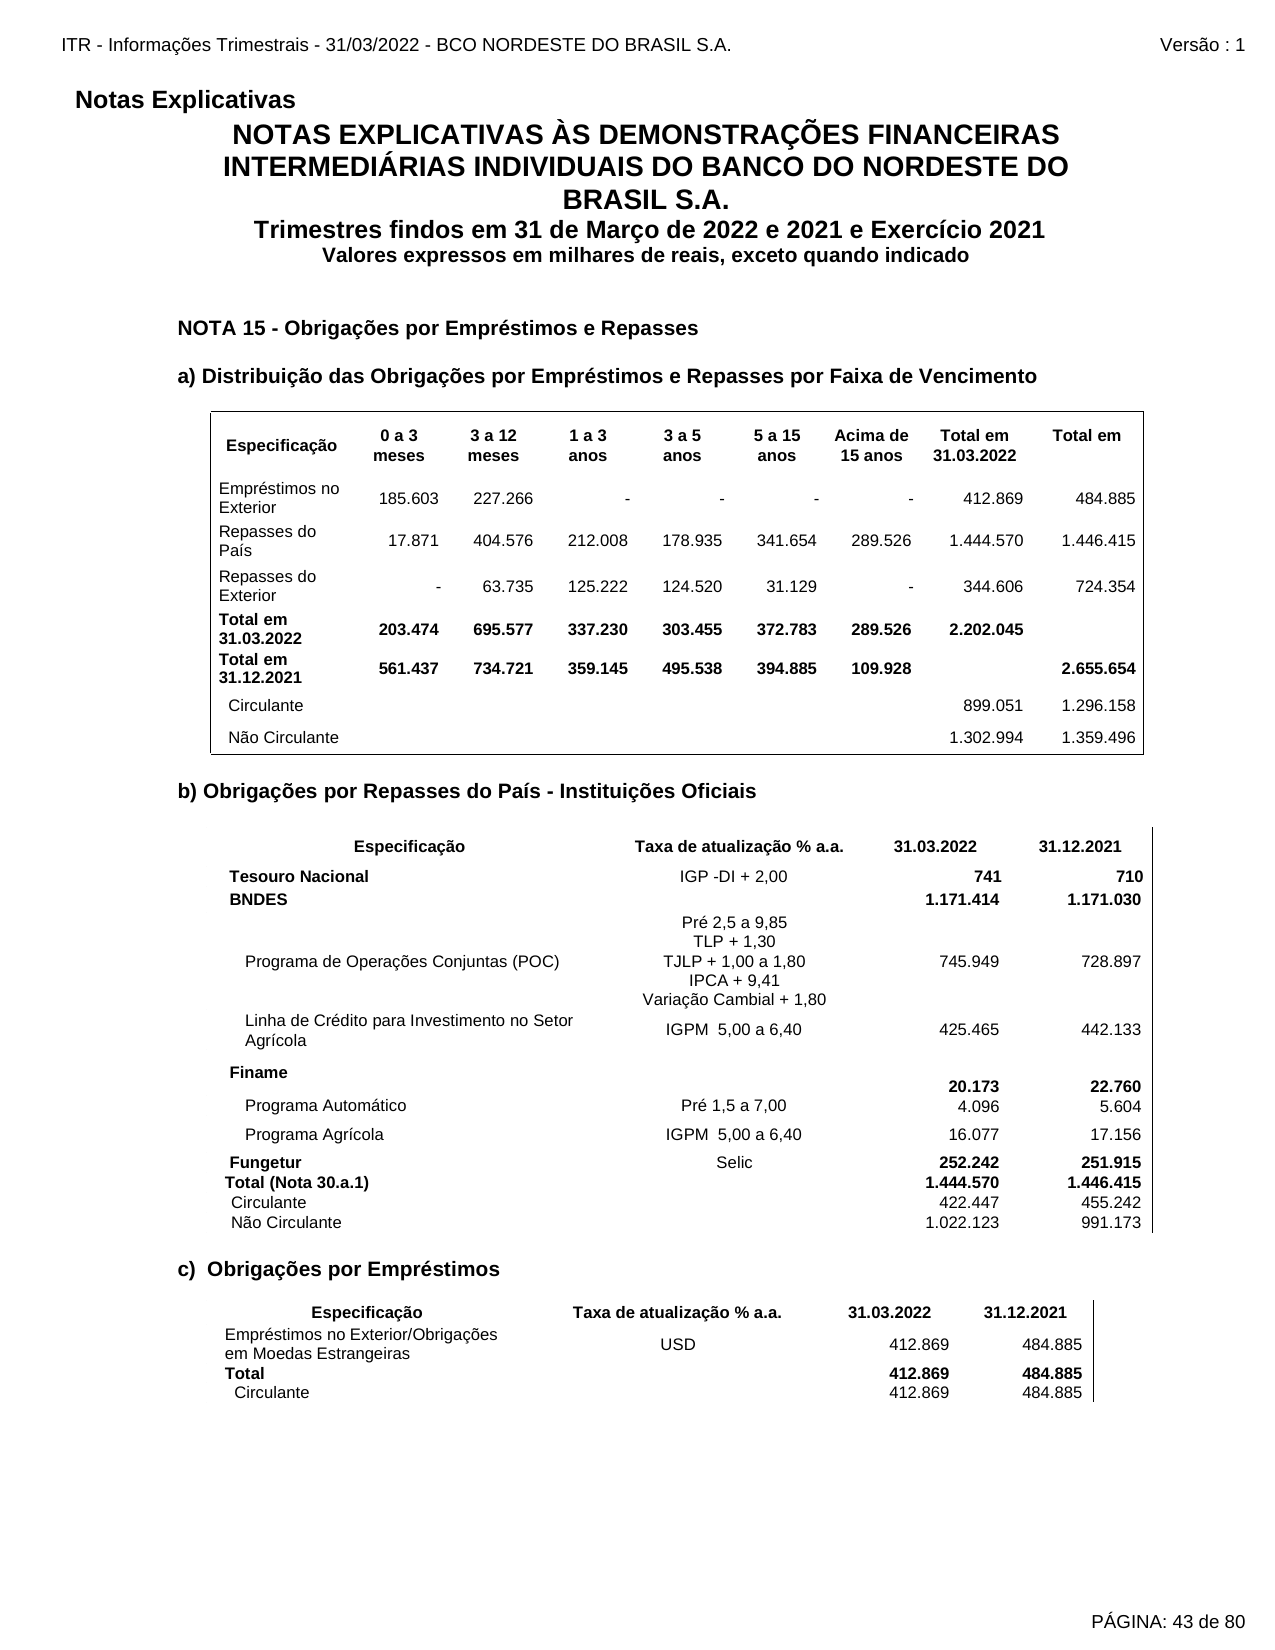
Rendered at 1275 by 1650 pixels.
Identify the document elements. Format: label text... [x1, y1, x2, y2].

text Exterior [218, 498, 352, 517]
text - [541, 489, 630, 508]
text Programa Agrícola [245, 1125, 603, 1144]
text Tesouro Nacional [229, 866, 603, 886]
text 203.474 [378, 619, 446, 638]
text - [824, 576, 913, 596]
text 1.444.570 [925, 1173, 1011, 1192]
text Fungetur [229, 1153, 603, 1172]
text Acima de [834, 426, 919, 445]
text NOTAS EXPLICATIVAS ÀS DEMONSTRAÇÕES FINANCEIRAS INTERMEDIÁRIAS INDIVIDUAIS DO BANCO DO NORDESTE DO BRASIL S.A. [219, 118, 1070, 215]
text IGP -DI + 2,00 [679, 866, 869, 886]
text 1.359.496 [1061, 728, 1143, 747]
text - [824, 489, 913, 508]
text 31.12.2021 [1038, 837, 1153, 856]
text Circulante [231, 1193, 869, 1212]
text 2.655.654 [1061, 659, 1143, 678]
text 1.296.158 [1061, 695, 1143, 714]
text USD [656, 1334, 700, 1353]
text 31.12.2021 [218, 669, 352, 688]
text 1.302.994 [949, 728, 1031, 747]
text 394.885 [757, 659, 824, 678]
text IGPM 5,00 a 6,40 [666, 1125, 869, 1144]
text Pré 1,5 a 7,00 [681, 1096, 869, 1115]
text 1.444.570 [949, 531, 1031, 550]
text 178.935 [662, 531, 730, 550]
text Circulante [234, 1383, 828, 1402]
text 5 a 15 anos [754, 426, 805, 464]
text Pré 2,5 a 9,85 [677, 913, 791, 932]
text Não Circulante [231, 1213, 869, 1232]
text 412.869 [889, 1383, 961, 1402]
text Não Circulante [228, 728, 352, 747]
text 3 a 12 meses [467, 426, 524, 464]
text 31.129 [766, 576, 824, 596]
text Agrícola [245, 1031, 603, 1050]
text 17.156 [1090, 1125, 1153, 1144]
text Especificação [311, 1303, 521, 1322]
text 728.897 [1081, 952, 1153, 971]
text c) Obrigações por Empréstimos [177, 1258, 501, 1281]
text Exterior [218, 586, 352, 605]
text 252.242 [939, 1153, 1011, 1172]
text Circulante [228, 695, 352, 714]
text 741 [869, 866, 1002, 886]
text 1.446.415 [1067, 1173, 1153, 1192]
text 125.222 [568, 576, 635, 596]
text Total em [218, 649, 352, 669]
text 15 anos [840, 445, 919, 464]
text TLP + 1,30 [689, 932, 780, 951]
text País [218, 541, 352, 560]
text Versão : 1 [1160, 35, 1248, 56]
text - [730, 489, 819, 508]
text 484.885 [1022, 1363, 1093, 1383]
text Total em [218, 609, 352, 629]
text 63.735 [482, 576, 541, 596]
text 1.022.123 [925, 1213, 1011, 1232]
text Total em [1052, 426, 1143, 445]
text Total [224, 1363, 828, 1383]
text 412.869 [889, 1363, 961, 1383]
text 337.230 [568, 619, 635, 638]
text 5.604 [1099, 1097, 1153, 1116]
text 31.03.2022 [933, 445, 1031, 464]
text - [352, 576, 441, 596]
text 344.606 [963, 576, 1031, 596]
text 22.760 [1090, 1077, 1153, 1096]
text b) Obrigações por Repasses do País - Instituições Oficiais [177, 779, 757, 803]
text 251.915 [1081, 1153, 1153, 1172]
text 734.721 [473, 659, 541, 678]
text BNDES [229, 890, 603, 909]
text Valores expressos em milhares de reais, exceto quando indicado [318, 244, 973, 268]
text Empréstimos no [218, 479, 352, 498]
text 31.03.2022 [848, 1303, 961, 1322]
text ITR - Informações Trimestrais - 31/03/2022 - BCO NORDESTE DO BRASIL S.A. [61, 35, 734, 56]
text Total em [940, 426, 1031, 445]
text 422.447 [939, 1193, 1011, 1212]
text 109.928 [851, 659, 919, 678]
text 495.538 [662, 659, 730, 678]
text 1.446.415 [1061, 531, 1143, 550]
text 695.577 [473, 619, 541, 638]
text Repasses do [218, 567, 352, 586]
text IGPM 5,00 a 6,40 [666, 1020, 869, 1039]
text Programa de Operações Conjuntas (POC) [245, 952, 603, 971]
text 442.133 [1081, 1020, 1153, 1039]
text Especificação [349, 837, 469, 856]
text 289.526 [851, 619, 919, 638]
text 17.871 [388, 531, 446, 550]
text Selic [712, 1153, 757, 1172]
text Finame [229, 1063, 603, 1082]
text Empréstimos no Exterior/Obrigações em Moedas Estrangeiras [224, 1324, 502, 1363]
text 124.520 [662, 576, 730, 596]
text 3 a 5 anos [663, 426, 707, 464]
text 991.173 [1081, 1213, 1153, 1232]
text 341.654 [757, 531, 824, 550]
text TJLP + 1,00 a 1,80 [659, 951, 809, 971]
text PÁGINA: 43 de 80 [1091, 1612, 1248, 1633]
text 724.354 [1075, 576, 1143, 596]
text 20.173 [948, 1077, 1011, 1096]
text 484.885 [1075, 489, 1143, 508]
text 359.145 [568, 659, 635, 678]
text 404.576 [473, 531, 541, 550]
text 561.437 [378, 659, 446, 678]
text - [635, 489, 724, 508]
text 1 a 3 anos [568, 426, 612, 464]
text IPCA + 9,41 [685, 971, 784, 990]
text 2.202.045 [949, 619, 1031, 638]
text Notas Explicativas [73, 86, 1069, 114]
text a) Distribuição das Obrigações por Empréstimos e Repasses por Faixa de Vencimento [177, 364, 1035, 388]
text 484.885 [1022, 1334, 1093, 1353]
text 227.266 [473, 489, 541, 508]
text 303.455 [662, 619, 730, 638]
text 31.12.2021 [984, 1303, 1093, 1322]
text 1.171.414 [925, 890, 1011, 909]
text Total (Nota 30.a.1) [224, 1173, 869, 1192]
text 710 [1011, 866, 1143, 886]
text Programa Automático [245, 1096, 603, 1115]
text 16.077 [948, 1125, 1011, 1144]
text 212.008 [568, 531, 635, 550]
text 1.171.030 [1067, 890, 1153, 909]
text Especificação [226, 436, 352, 455]
text 4.096 [958, 1097, 1011, 1116]
text 455.242 [1081, 1193, 1153, 1212]
text 412.869 [963, 489, 1031, 508]
text 412.869 [889, 1334, 961, 1353]
text 31.03.2022 [218, 629, 352, 648]
text 289.526 [851, 531, 919, 550]
text NOTA 15 - Obrigações por Empréstimos e Repasses [177, 316, 698, 340]
text 899.051 [963, 695, 1031, 714]
text Taxa de atualização % a.a. [634, 837, 869, 856]
text Repasses do [218, 522, 352, 541]
text 0 a 3 meses [373, 426, 430, 464]
text 31.03.2022 [894, 837, 1011, 856]
text 484.885 [1022, 1383, 1093, 1402]
text Trimestres findos em 31 de Março de 2022 e 2021 e Exercício 2021 [251, 215, 1048, 244]
text Taxa de atualização % a.a. [573, 1303, 828, 1322]
text Variação Cambial + 1,80 [638, 990, 830, 1009]
text 185.603 [378, 489, 446, 508]
text 425.465 [939, 1020, 1011, 1039]
text Linha de Crédito para Investimento no Setor [245, 1011, 603, 1030]
text 372.783 [757, 619, 824, 638]
text 745.949 [939, 952, 1011, 971]
